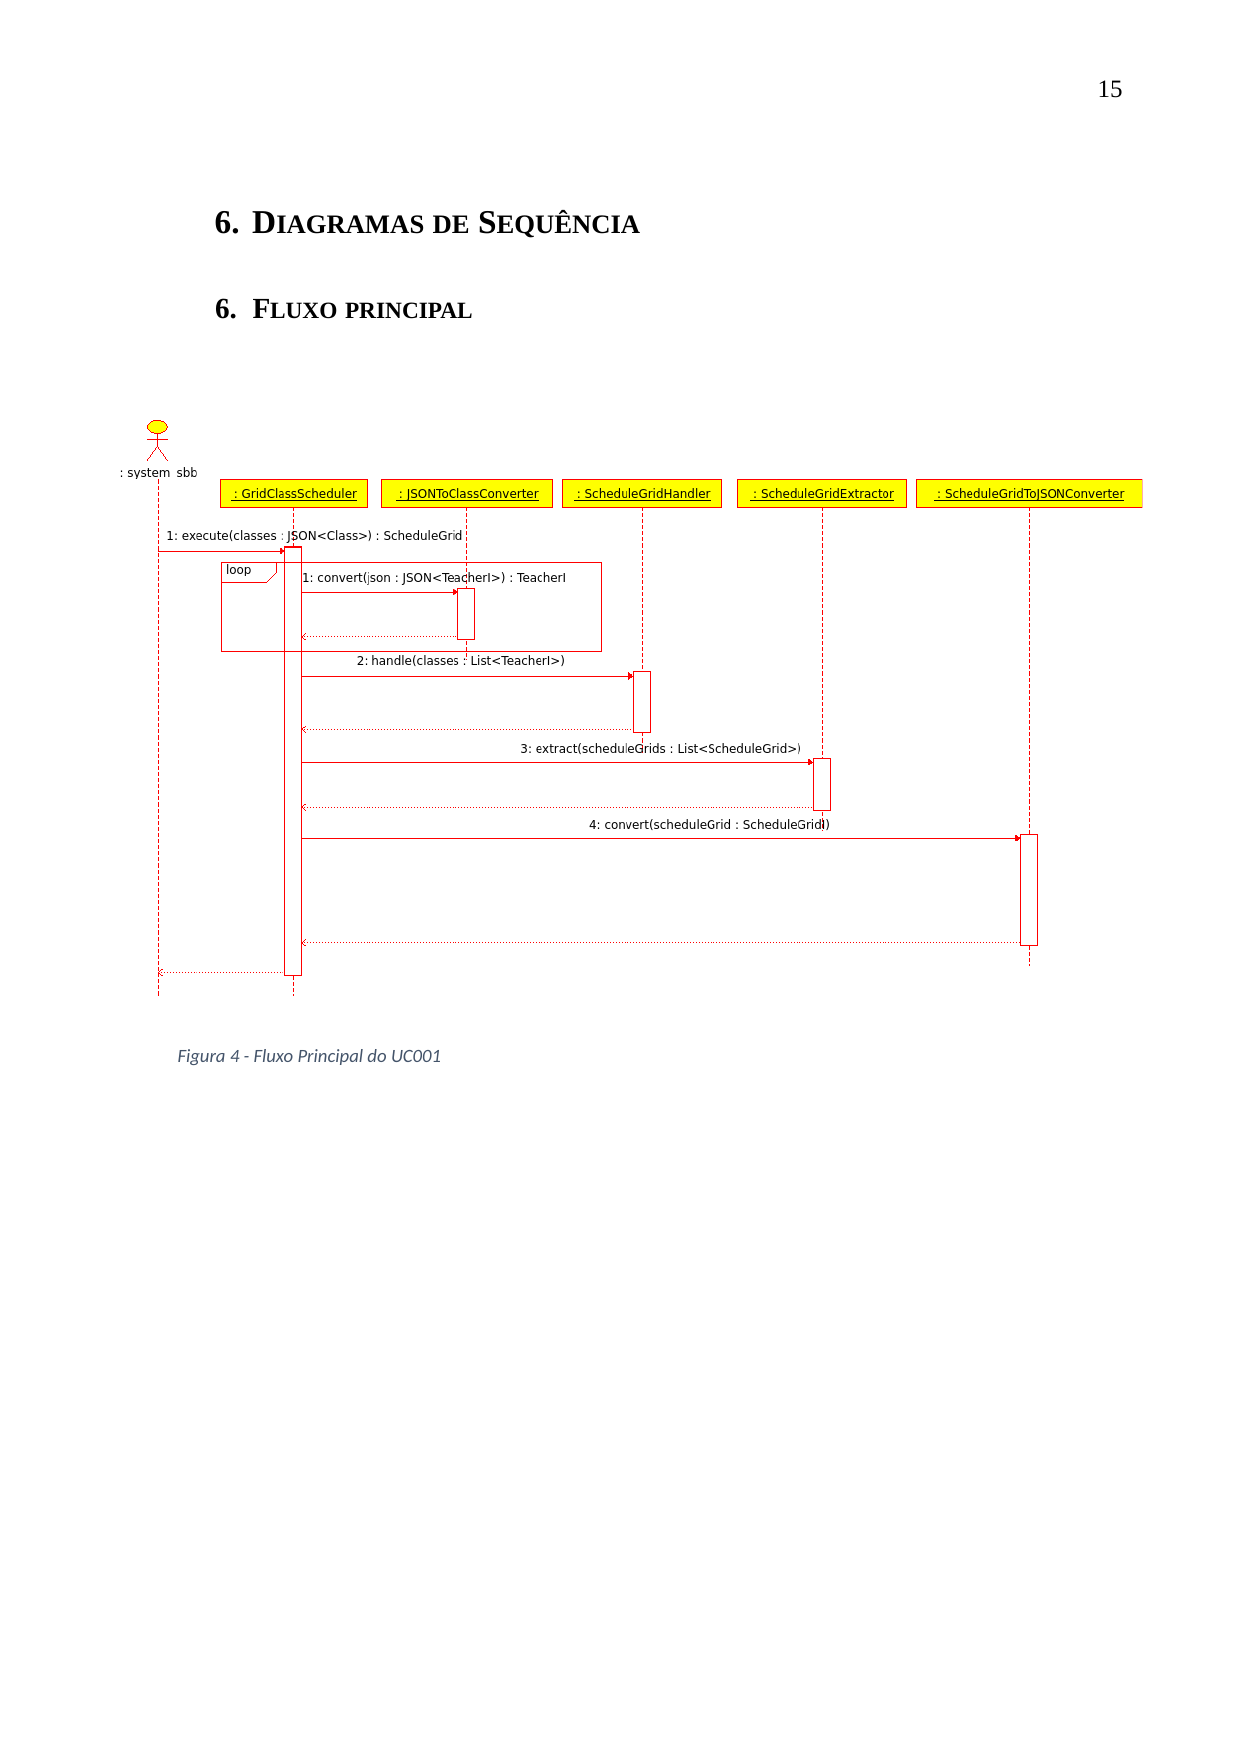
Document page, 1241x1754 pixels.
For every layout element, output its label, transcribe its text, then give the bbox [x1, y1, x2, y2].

text Figura 4 - Fluxo Principal do UC001 [177, 1045, 1122, 1068]
picture [110, 419, 1143, 996]
subtitle Diagramas de Sequência [214, 202, 1122, 241]
subtitle Fluxo principal [215, 291, 1122, 325]
